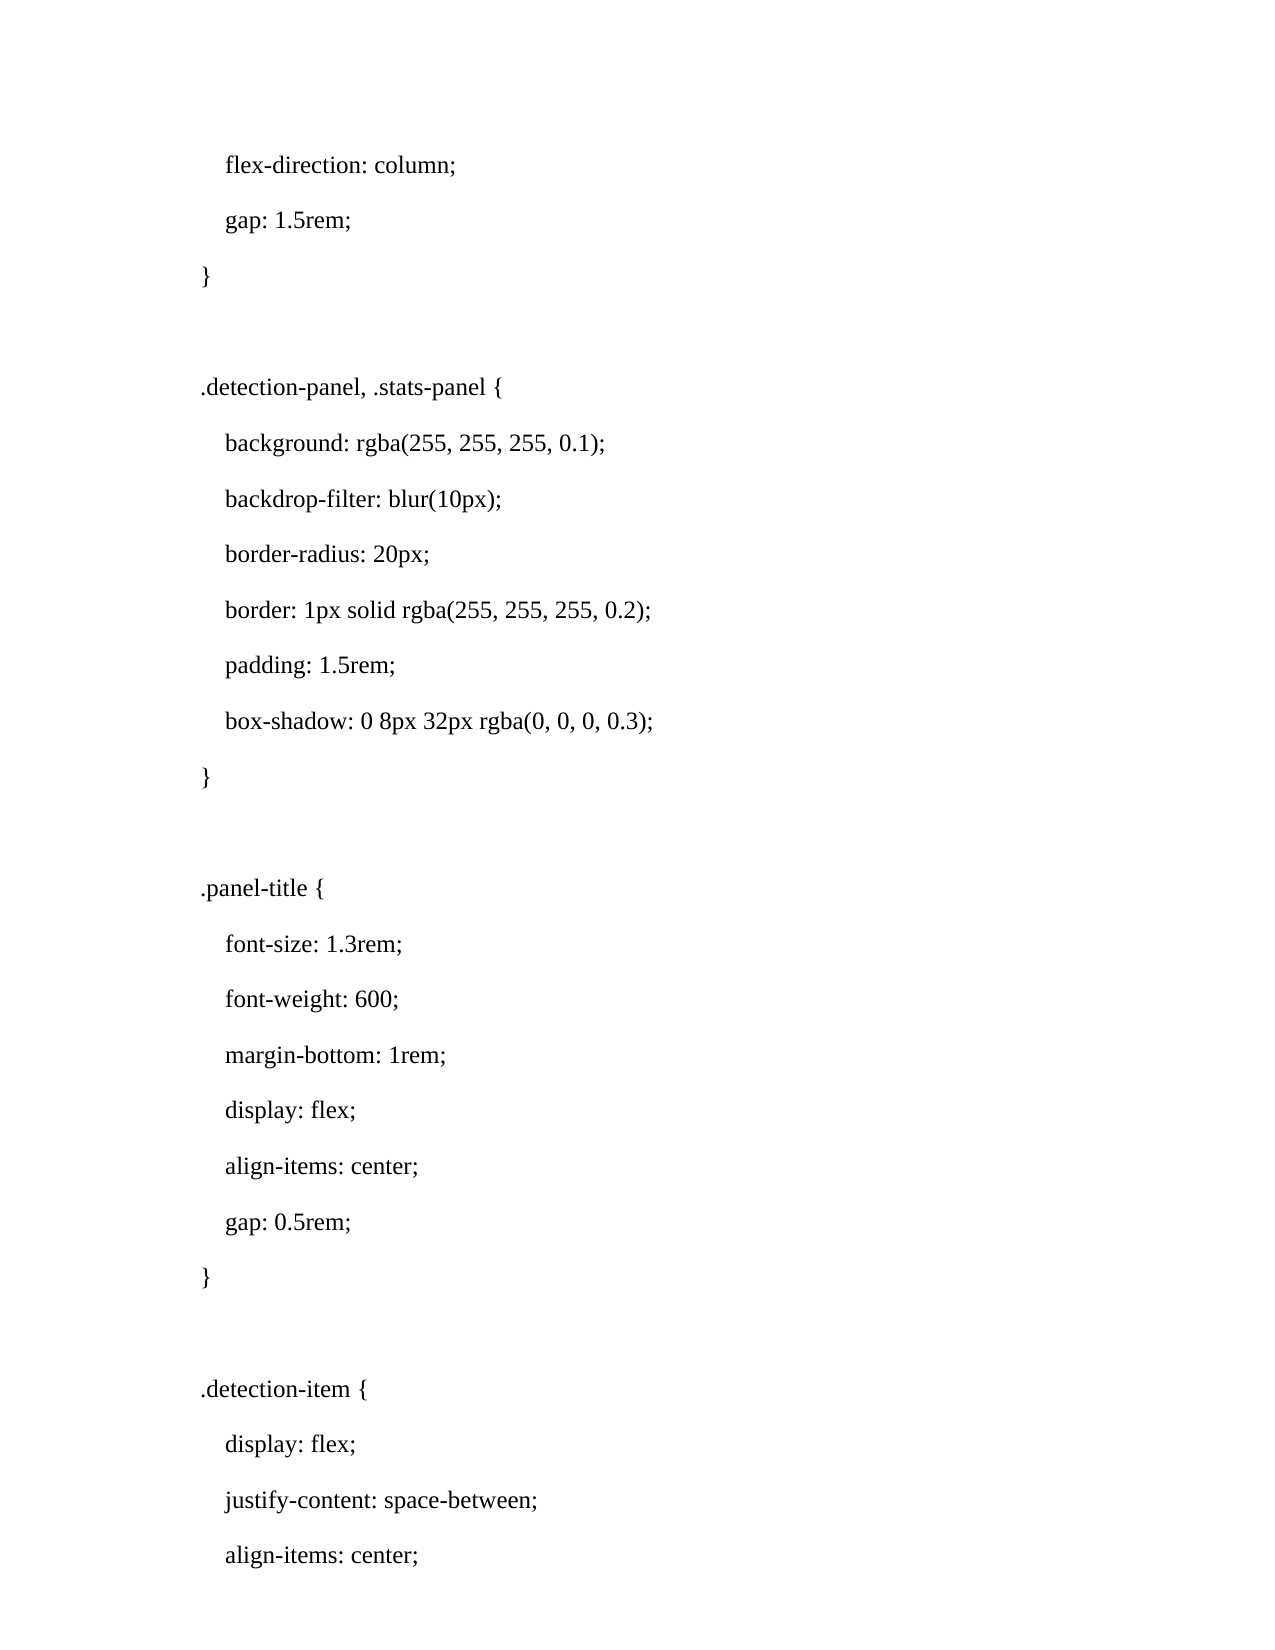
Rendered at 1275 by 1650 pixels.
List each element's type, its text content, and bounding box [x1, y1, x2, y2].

text gap: 0.5rem; [150, 1207, 1125, 1236]
text box-shadow: 0 8px 32px rgba(0, 0, 0, 0.3); [150, 706, 1125, 735]
text align-items: center; [150, 1541, 1125, 1569]
text font-weight: 600; [150, 984, 1125, 1013]
text .panel-title { [150, 873, 1125, 902]
text } [150, 261, 1125, 290]
text } [150, 1262, 1125, 1291]
text align-items: center; [150, 1151, 1125, 1180]
text .detection-panel, .stats-panel { [150, 372, 1125, 401]
text background: rgba(255, 255, 255, 0.1); [150, 428, 1125, 457]
text backdrop-filter: blur(10px); [150, 484, 1125, 512]
text border: 1px solid rgba(255, 255, 255, 0.2); [150, 595, 1125, 624]
text gap: 1.5rem; [150, 206, 1125, 234]
text border-radius: 20px; [150, 539, 1125, 568]
text margin-bottom: 1rem; [150, 1040, 1125, 1069]
text flex-direction: column; [150, 150, 1125, 179]
text padding: 1.5rem; [150, 651, 1125, 679]
text display: flex; [150, 1096, 1125, 1124]
text justify-content: space-between; [150, 1485, 1125, 1514]
text } [150, 762, 1125, 791]
text font-size: 1.3rem; [150, 929, 1125, 957]
text display: flex; [150, 1429, 1125, 1458]
text .detection-item { [150, 1374, 1125, 1402]
